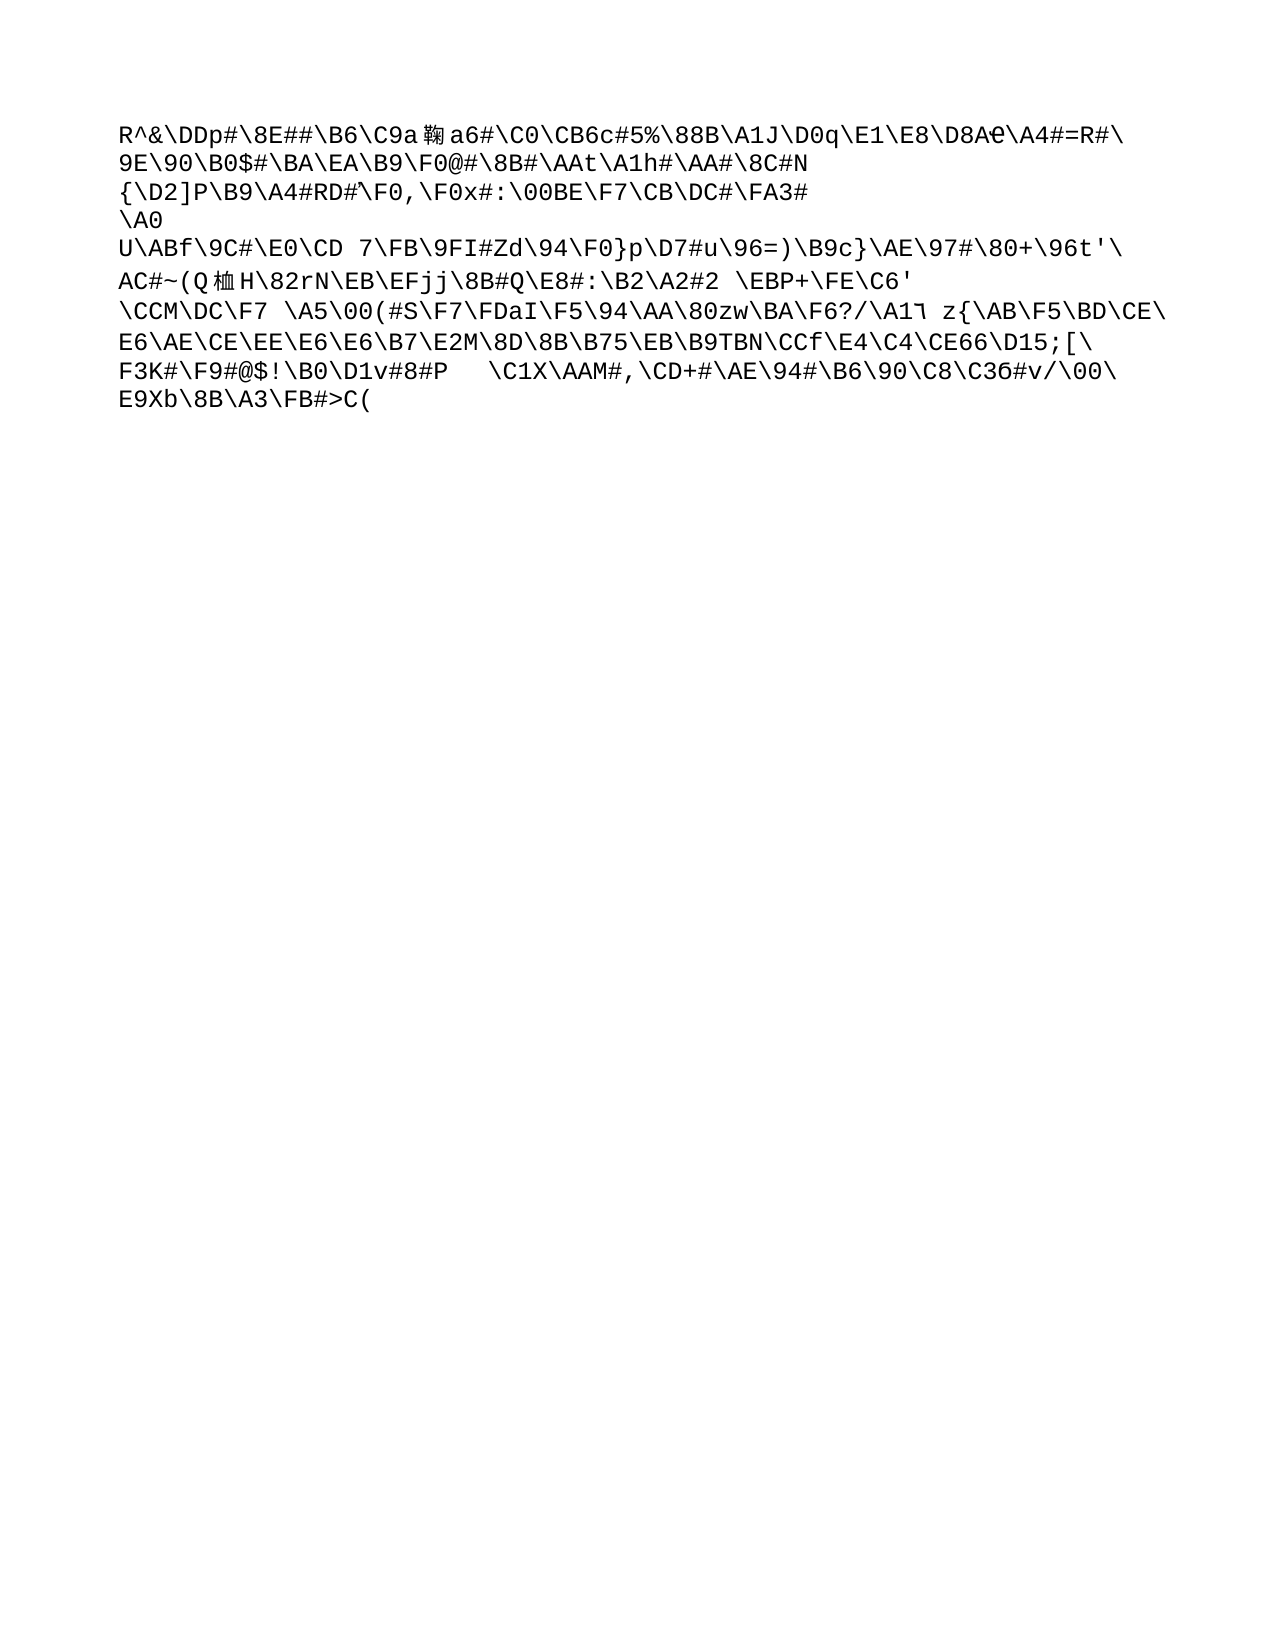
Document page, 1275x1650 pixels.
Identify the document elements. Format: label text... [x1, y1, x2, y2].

text \CCM\DC\F7 \A5\00(#S\F7\FDaI\F5\94\AA\80zw\BA\F6?/\A1٦z{\AB\F5\BD\CE\E6\AE\CE\EE\E6\E6\B7\E2M\8D\8B\B75\EB\B9TBN\CCf\E4\C4\CE66\D15;[\F3K#\F9#@$!\B0\D1v#8#P \C1X\AAM#,\CD+#\AE\94#\B6\90\C8\C3Ϭ#v/\00\E9Xb\8B\A3\FB#>C( [118, 297, 1157, 415]
text U\ABf\9C#\E0\CD 7\FB\9FI#Zd\94\F0}p\D7#u\96=)\B9c}\AE\97#\80+\96t'\AC#~(Q桖H\82rN\EB\EFjj\8B#Q\E8#:\B2\A2#2 \EBP+\FE\C6' [118, 236, 1157, 297]
text R^&\DDp#\8E##\B6\C9a鞠a6#\C0\CB6c#5%\88B\A1J\D0q\E1\E8\D8AҼ\A4#=R#\9E\90\B0$#\BA\EA\B9\F0@#\8B#\AAt\A1h#\AA#\8C#N [118, 118, 1157, 179]
text \A0 [118, 208, 1157, 236]
text {\D2]P\B9\A4#RD#̕\F0,\F0x#:\00BE\F7\CB\DC#\FA3# [118, 179, 1157, 208]
